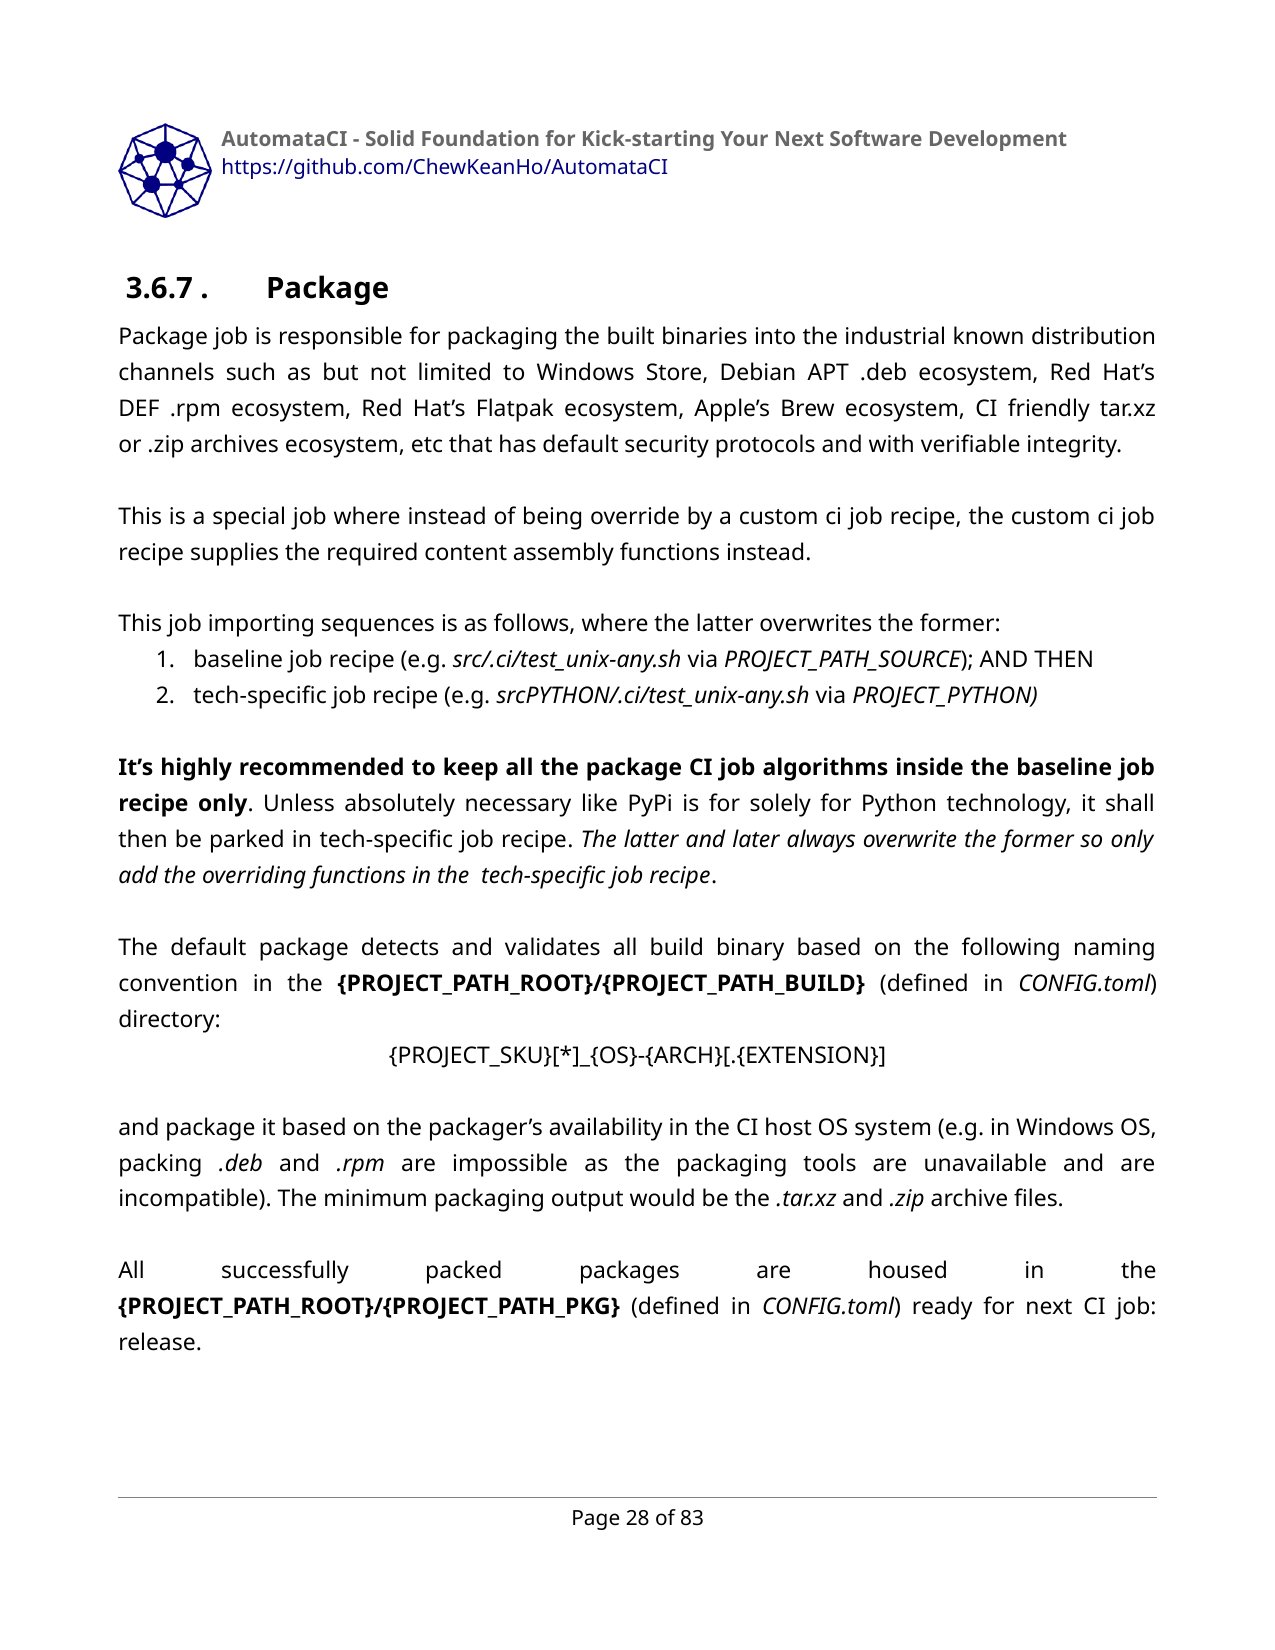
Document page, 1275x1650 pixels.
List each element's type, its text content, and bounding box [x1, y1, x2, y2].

text It’s highly recommended to keep all the package CI job algorithms inside the baseline job recipe only. Unless absolutely necessary like PyPi is for solely for Python technology, it shall then be parked in tech-specific job recipe. The latter and later always overwrite the former so only add the overriding functions in the tech-specific job recipe. [118, 751, 1157, 890]
text The default package detects and validates all build binary based on the following naming convention in the {PROJECT_PATH_ROOT}/{PROJECT_PATH_BUILD} (defined in CONFIG.toml) directory: [118, 931, 1157, 1034]
text This is a special job where instead of being override by a custom ci job recipe, the custom ci job recipe supplies the required content assembly functions instead. [118, 499, 1157, 567]
text All successfully packed packages are housed in the {PROJECT_PATH_ROOT}/{PROJECT_PATH_PKG} (defined in CONFIG.toml) ready for next CI job: release. [118, 1254, 1157, 1357]
list baseline job recipe (e.g. src/.ci/test_unix-any.sh via PROJECT_PATH_SOURCE); AND THEN [156, 643, 1157, 674]
text and package it based on the packager’s availability in the CI host OS system (e.g. in Windows OS, packing .deb and .rpm are impossible as the packaging tools are unavailable and are incompatible). The minimum packaging output would be the .tar.xz and .zip archive files. [118, 1111, 1157, 1214]
text This job importing sequences is as follows, where the latter overwrites the former: [118, 607, 1157, 639]
subtitle Package [118, 267, 1157, 307]
picture [118, 123, 212, 218]
text {PROJECT_SKU}[*]_{OS}-{ARCH}[.{EXTENSION}] [118, 1039, 1157, 1070]
list tech-specific job recipe (e.g. srcPYTHON/.ci/test_unix-any.sh via PROJECT_PYTHON) [156, 679, 1157, 711]
text Package job is responsible for packaging the built binaries into the industrial known distribution channels such as but not limited to Windows Store, Debian APT .deb ecosystem, Red Hat’s DEF .rpm ecosystem, Red Hat’s Flatpak ecosystem, Apple’s Brew ecosystem, CI friendly tar.xz or .zip archives ecosystem, etc that has default security protocols and with verifiable integrity. [118, 320, 1157, 459]
